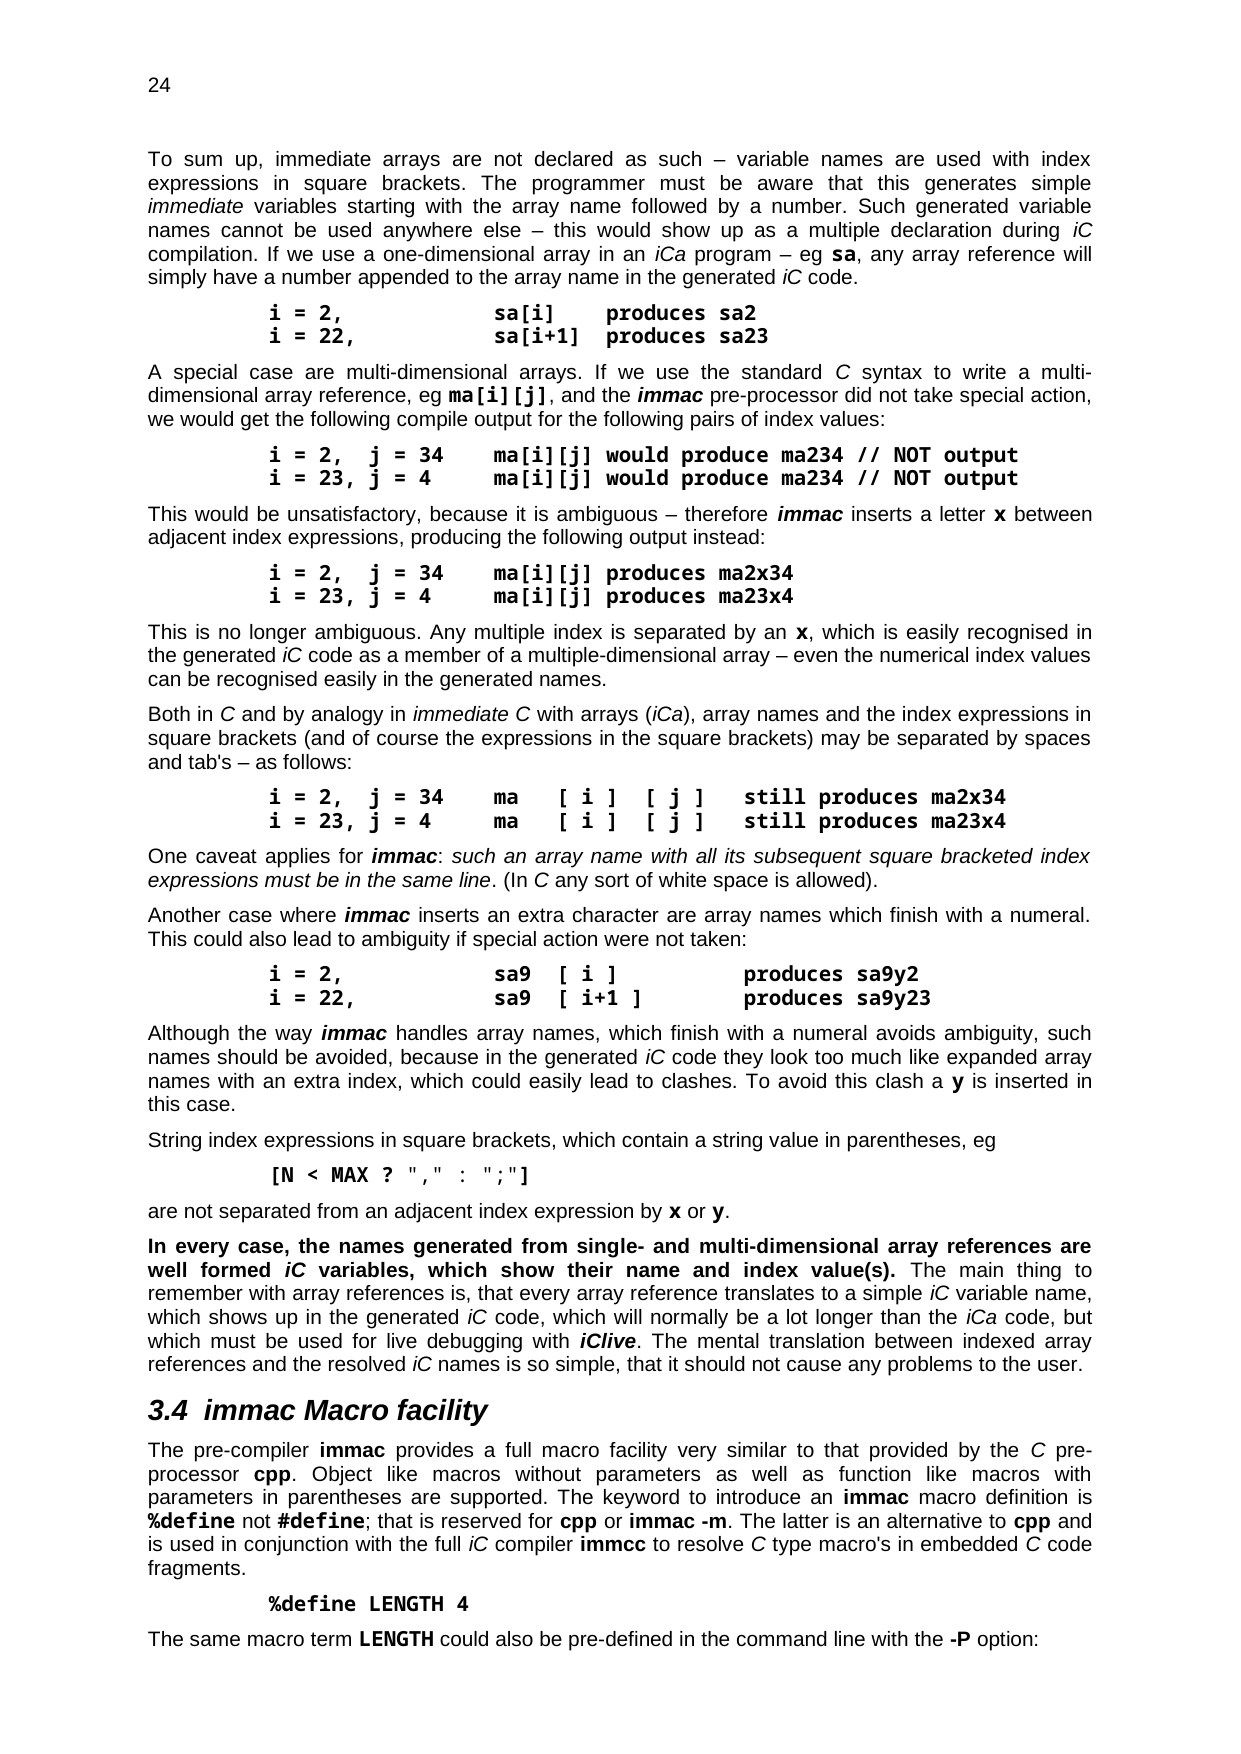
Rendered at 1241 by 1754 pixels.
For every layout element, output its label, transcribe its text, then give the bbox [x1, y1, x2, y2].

text are not separated from an adjacent index expression by x or y. [148, 1199, 1092, 1223]
text [N < MAX ? "," : ";"] [268, 1164, 1092, 1187]
text The pre-compiler immac provides a full macro facility very similar to that provided by the C pre-processor cpp. Object like macros without parameters as well as function like macros with parameters in parentheses are supported. The keyword to introduce an immac macro definition is %define not #define; that is reserved for cpp or immac -m. The latter is an alternative to cpp and is used in conjunction with the full iC compiler immcc to resolve C type macro's in embedded C code fragments. [148, 1438, 1092, 1580]
text To sum up, immediate arrays are not declared as such – variable names are used with index expressions in square brackets. The programmer must be aware that this generates simple immediate variables starting with the array name followed by a number. Such generated variable names cannot be used anywhere else – this would show up as a multiple declaration during iC compilation. If we use a one-dimensional array in an iCa program – eg sa, any array reference will simply have a number appended to the array name in the generated iC code. [148, 148, 1092, 289]
text This is no longer ambiguous. Any multiple index is separated by an x, which is easily recognised in the generated iC code as a member of a multiple-dimensional array – even the numerical index values can be recognised easily in the generated names. [148, 620, 1092, 691]
text i = 2, sa9 [ i ] produces sa9y2 i = 22, sa9 [ i+1 ] produces sa9y23 [268, 963, 1092, 1010]
text The same macro term LENGTH could also be pre-defined in the command line with the -P option: [148, 1627, 1092, 1651]
text i = 2, j = 34 ma[i][j] produces ma2x34 i = 23, j = 4 ma[i][j] produces ma23x4 [268, 561, 1092, 608]
text Another case where immac inserts an extra character are array names which finish with a numeral. This could also lead to ambiguity if special action were not taken: [148, 904, 1092, 951]
text One caveat applies for immac: such an array name with all its subsequent square bracketed index expressions must be in the same line. (In C any sort of white space is allowed). [148, 845, 1092, 892]
text A special case are multi-dimensional arrays. If we use the standard C syntax to write a multi-dimensional array reference, eg ma[i][j], and the immac pre-processor did not take special action, we would get the following compile output for the following pairs of index values: [148, 360, 1092, 431]
text i = 2, j = 34 ma[i][j] would produce ma234 // NOT output i = 23, j = 4 ma[i][j] would produce ma234 // NOT output [268, 443, 1092, 490]
text i = 2, j = 34 ma [ i ] [ j ] still produces ma2x34 i = 23, j = 4 ma [ i ] [ j ] still produces ma23x4 [268, 786, 1092, 833]
subtitle immac Macro facility [148, 1394, 1092, 1427]
text Both in C and by analogy in immediate C with arrays (iCa), array names and the index expressions in square brackets (and of course the expressions in the square brackets) may be separated by spaces and tab's – as follows: [148, 703, 1092, 774]
text Although the way immac handles array names, which finish with a numeral avoids ambiguity, such names should be avoided, because in the generated iC code they look too much like expanded array names with an extra index, which could easily lead to clashes. To avoid this clash a y is inserted in this case. [148, 1022, 1092, 1117]
text %define LENGTH 4 [268, 1592, 1092, 1616]
text i = 2, sa[i] produces sa2 i = 22, sa[i+1] produces sa23 [268, 301, 1092, 349]
text This would be unsatisfactory, because it is ambiguous – therefore immac inserts a letter x between adjacent index expressions, producing the following output instead: [148, 502, 1092, 549]
text In every case, the names generated from single- and multi-dimensional array references are well formed iC variables, which show their name and index value(s). The main thing to remember with array references is, that every array reference translates to a simple iC variable name, which shows up in the generated iC code, which will normally be a lot longer than the iCa code, but which must be used for live debugging with iClive. The mental translation between indexed array references and the resolved iC names is so simple, that it should not cause any problems to the user. [148, 1234, 1092, 1376]
text String index expressions in square brackets, which contain a string value in parentheses, eg [148, 1128, 1092, 1152]
